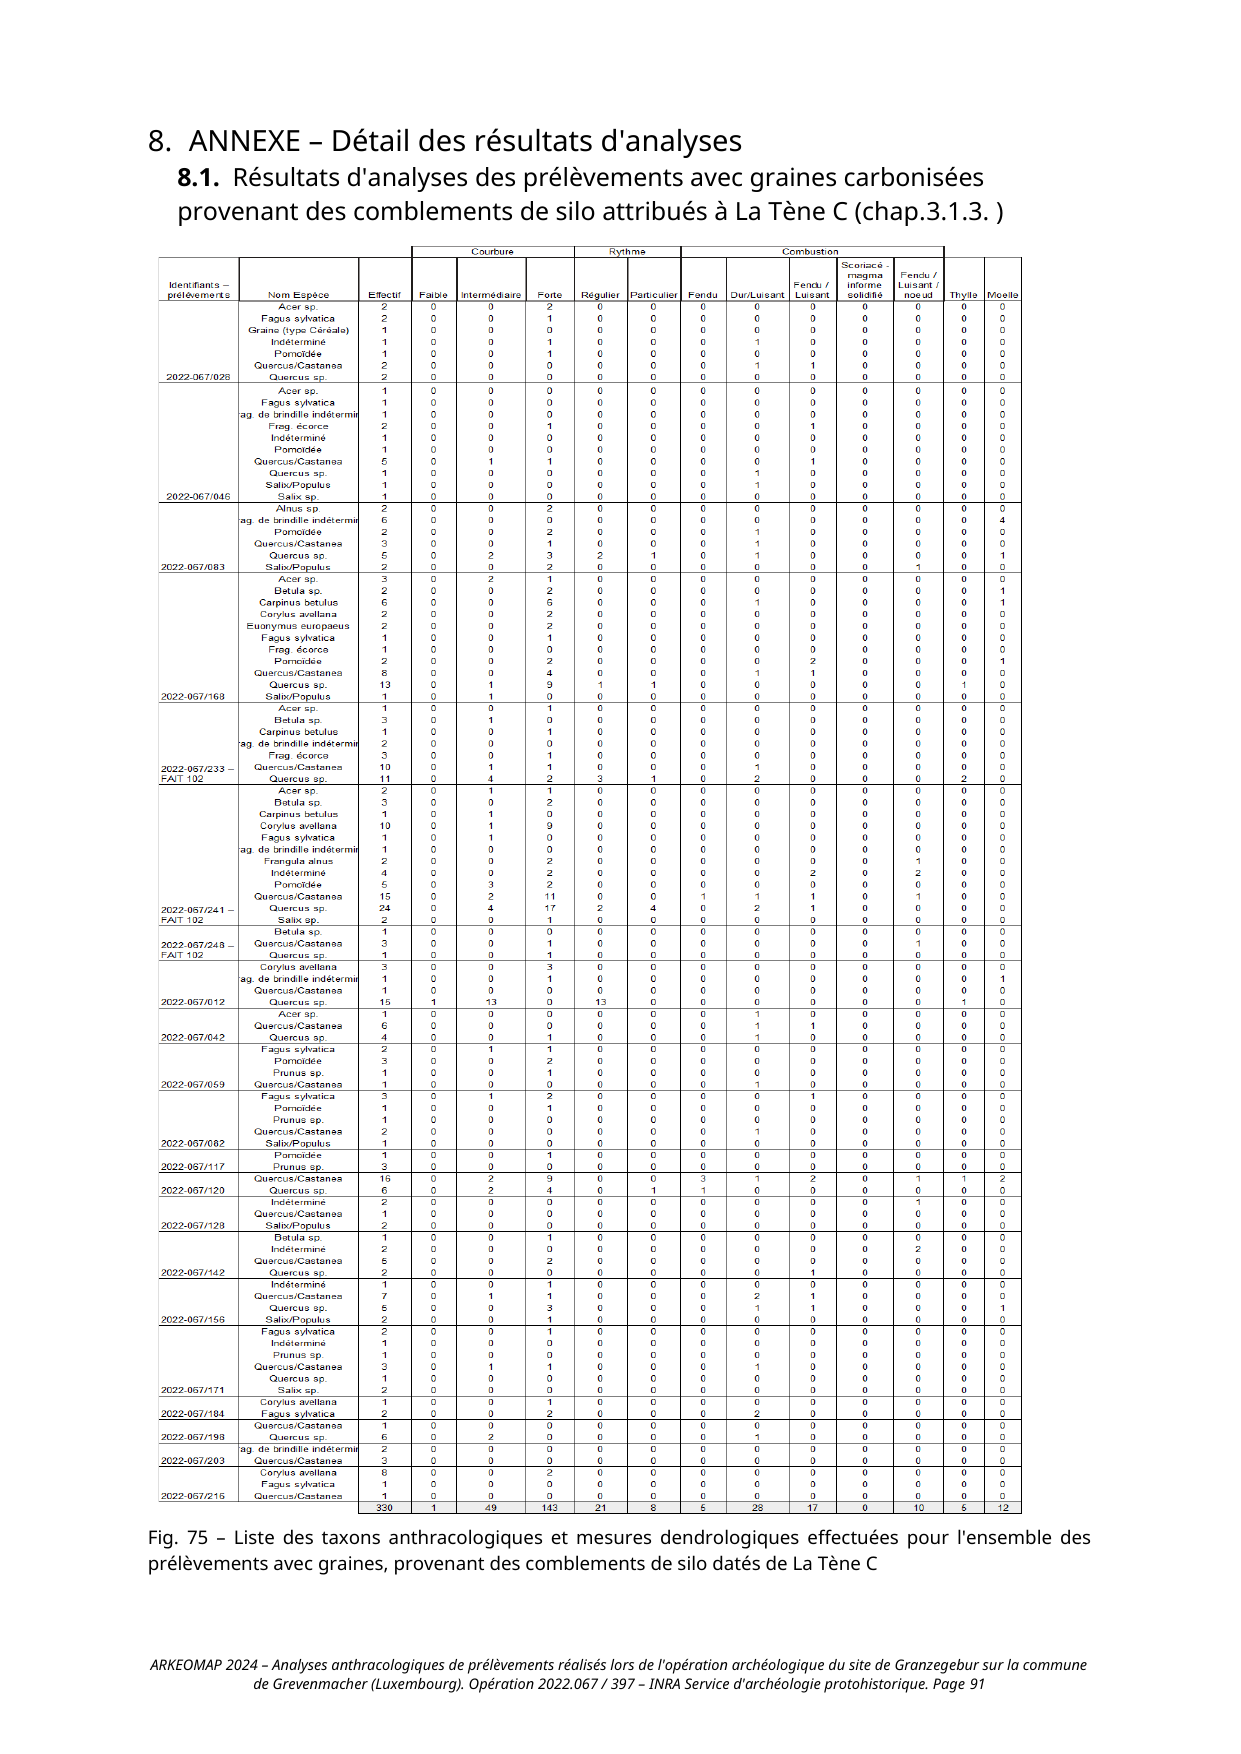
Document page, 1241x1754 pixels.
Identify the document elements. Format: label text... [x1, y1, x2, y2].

subtitle Résultats d'analyses des prélèvements avec graines carbonisées provenant des comblements de silo attribués à La Tène C (chap.3.1.3. ) [148, 160, 1092, 228]
subtitle ANNEXE – Détail des résultats d'analyses [148, 120, 1092, 160]
picture [158, 246, 1027, 1525]
text Fig. 75 – Liste des taxons anthracologiques et mesures dendrologiques effectuées pour l'ensemble des prélèvements avec graines, provenant des comblements de silo datés de La Tène C [148, 238, 1092, 1576]
